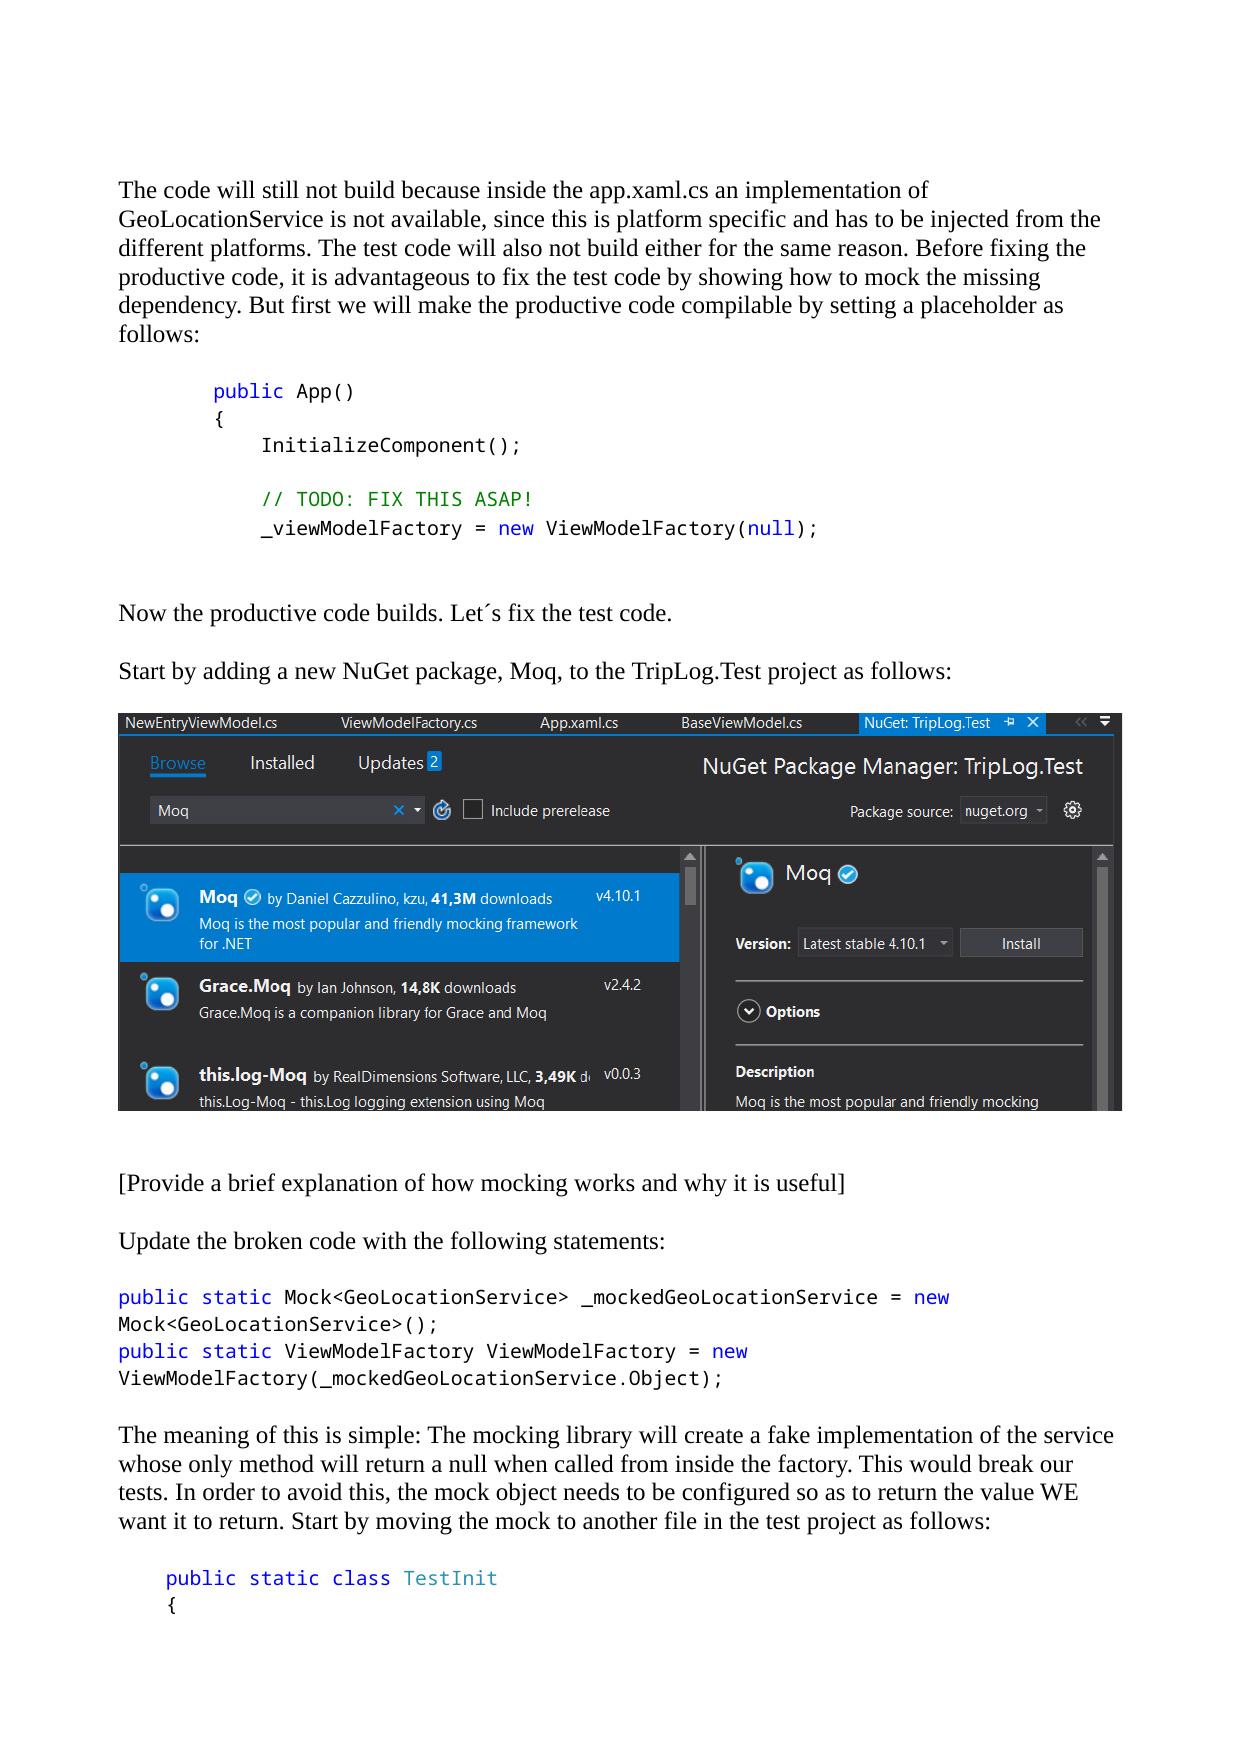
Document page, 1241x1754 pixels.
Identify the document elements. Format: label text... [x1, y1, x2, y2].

text The code will still not build because inside the app.xaml.cs an implementation of GeoLocationService is not available, since this is platform specific and has to be injected from the different platforms. The test code will also not build either for the same reason. Before fixing the productive code, it is advantageous to fix the test code by showing how to mock the missing dependency. But first we will make the productive code compilable by setting a placeholder as follows: [118, 176, 1122, 348]
text Update the broken code with the following statements: [118, 1226, 1122, 1254]
text InitializeComponent(); [118, 431, 1122, 458]
text public static ViewModelFactory ViewModelFactory = new ViewModelFactory(_mockedGeoLocationService.Object); [118, 1337, 1122, 1391]
text { [118, 404, 1122, 431]
text { [118, 1591, 1122, 1618]
text public App() [118, 377, 1122, 404]
text Start by adding a new NuGet package, Moq, to the TripLog.Test project as follows: [118, 656, 1122, 685]
text // TODO: FIX THIS ASAP! [118, 485, 1122, 512]
text [Provide a brief explanation of how mocking works and why it is useful] [118, 1168, 1122, 1197]
text Now the productive code builds. Let´s fix the test code. [118, 598, 1122, 627]
picture [118, 713, 1123, 1111]
text public static Mock<GeoLocationService> _mockedGeoLocationService = new Mock<GeoLocationService>(); [118, 1283, 1122, 1337]
text _viewModelFactory = new ViewModelFactory(null); [118, 512, 1122, 541]
text public static class TestInit [118, 1564, 1122, 1591]
text The meaning of this is simple: The mocking library will create a fake implementation of the service whose only method will return a null when called from inside the factory. This would break our tests. In order to avoid this, the mock object needs to be configured so as to return the value WE want it to return. Start by moving the mock to another file in the test project as follows: [118, 1420, 1122, 1535]
